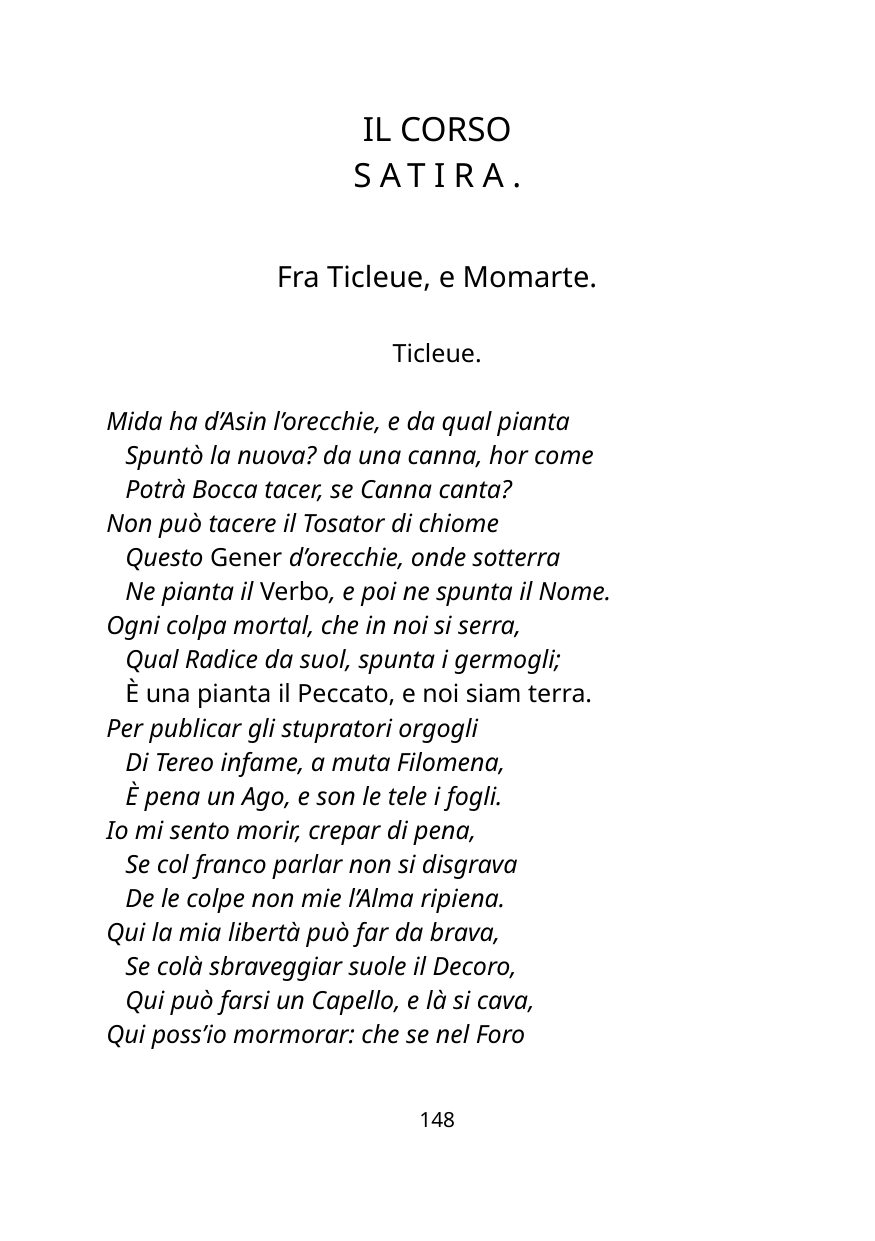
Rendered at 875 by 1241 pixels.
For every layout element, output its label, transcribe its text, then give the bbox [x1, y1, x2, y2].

text Di Tereo infame, a muta Filomena, [125, 744, 768, 778]
text Se colà sbraveggiar suole il Decoro, [125, 949, 768, 983]
text Qui poss’io mormorar: che se nel Foro [106, 1017, 768, 1051]
text Qui può farsi un Capello, e là si cava, [125, 983, 768, 1017]
text Questo Gener d’orecchie, onde sotterra [125, 540, 768, 574]
text Spuntò la nuova? da una canna, hor come [125, 438, 768, 472]
text Fra Ticleue, e Momarte. [106, 256, 768, 296]
text Ogni colpa mortal, che in noi si serra, [106, 608, 768, 642]
text Mida ha d’Asin l’orecchie, e da qual pianta [106, 404, 768, 438]
text È pena un Ago, e son le tele i fogli. [125, 778, 768, 812]
text È una pianta il Peccato, e noi siam terra. [125, 676, 768, 710]
text Non può tacere il Tosator di chiome [106, 506, 768, 540]
text De le colpe non mie l’Alma ripiena. [125, 881, 768, 914]
text Qui la mia libertà può far da brava, [106, 914, 768, 949]
text Potrà Bocca tacer, se Canna canta? [125, 472, 768, 506]
text Ne pianta il Verbo, e poi ne spunta il Nome. [125, 574, 768, 608]
text Qual Radice da suol, spunta i germogli; [125, 642, 768, 676]
subtitle IL CORSO SATIRA. [106, 106, 768, 197]
text Per publicar gli stupratori orgogli [106, 710, 768, 744]
text Ticleue. [106, 336, 768, 369]
text Io mi sento morir, crepar di pena, [106, 812, 768, 846]
text Se col franco parlar non si disgrava [125, 846, 768, 881]
